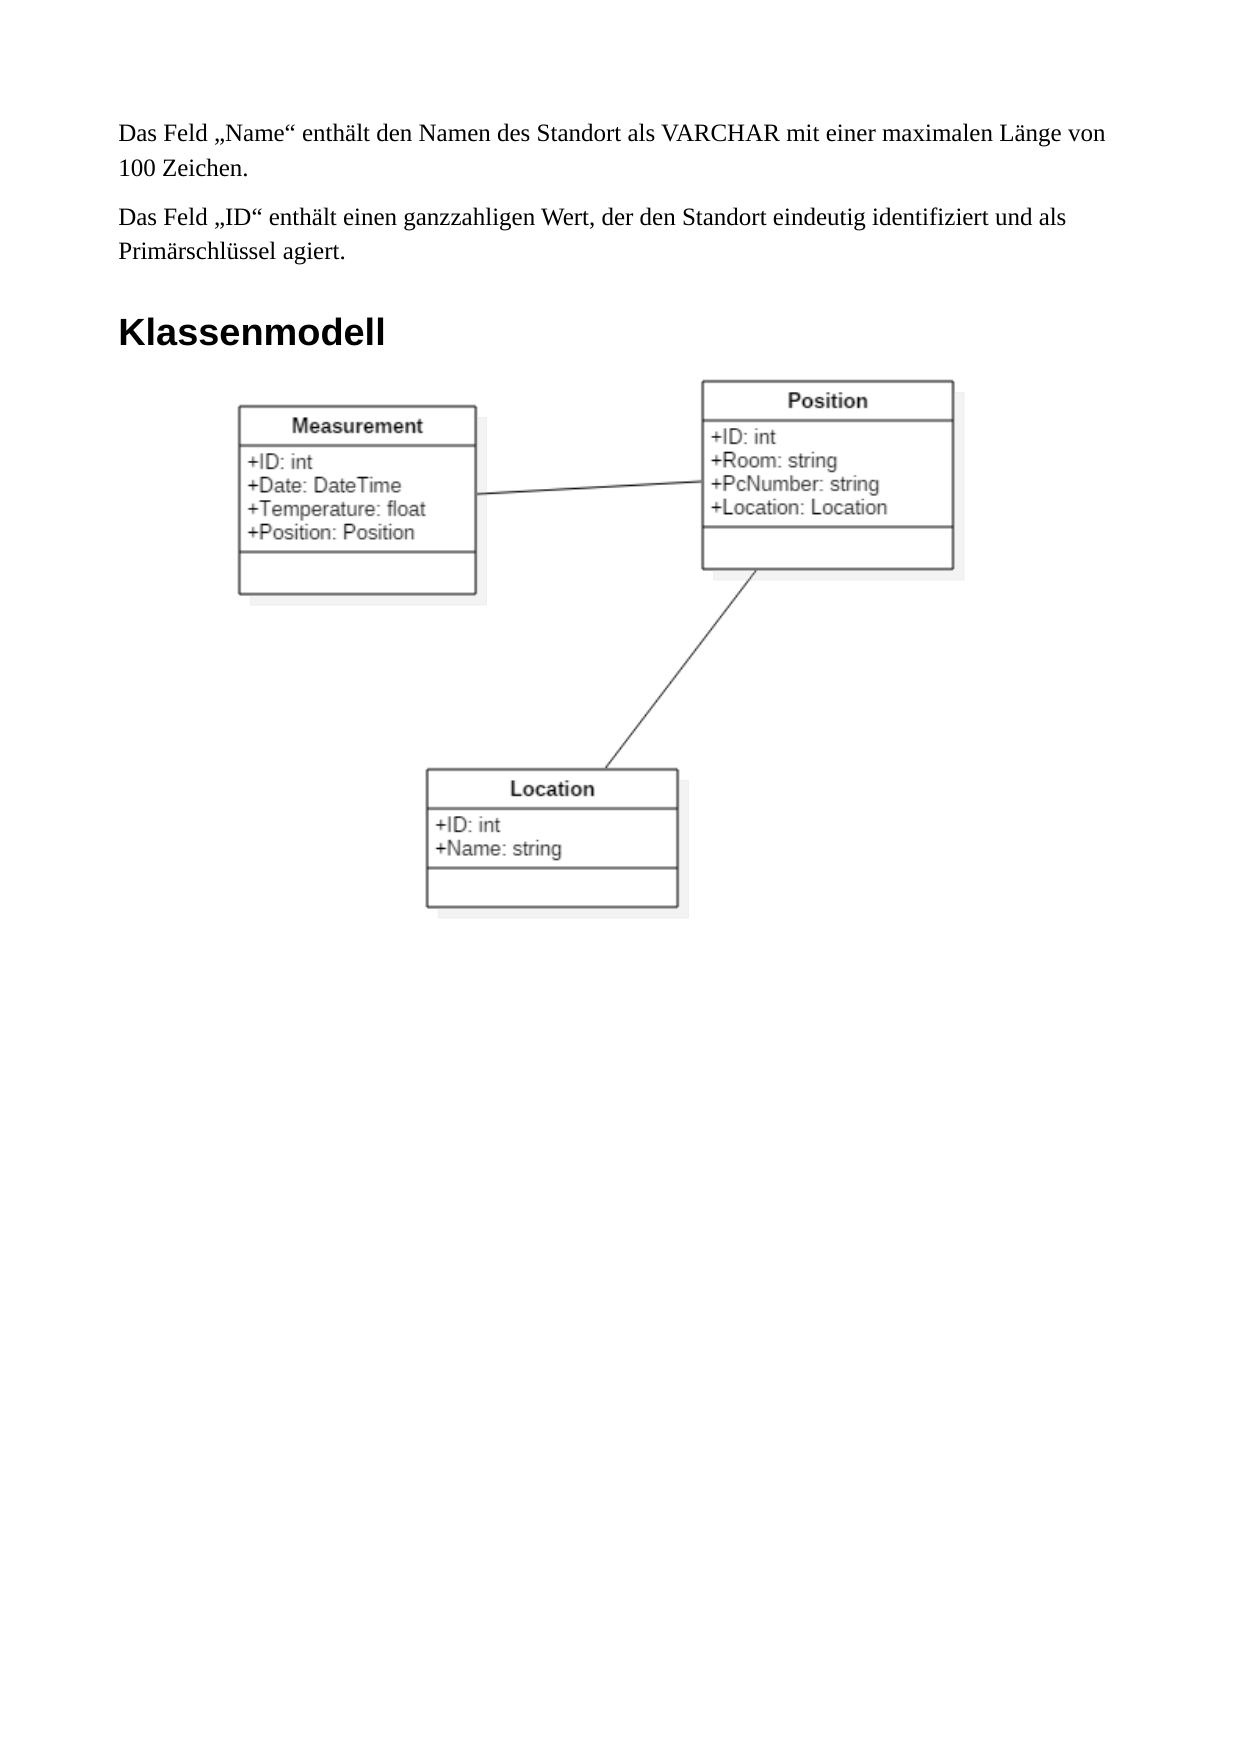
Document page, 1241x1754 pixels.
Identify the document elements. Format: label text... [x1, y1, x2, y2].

subtitle Klassenmodell [118, 310, 1122, 354]
text Das Feld „Name“ enthält den Namen des Standort als VARCHAR mit einer maximalen Länge von 100 Zeichen. [118, 118, 1122, 181]
text Das Feld „ID“ enthält einen ganzzahligen Wert, der den Standort eindeutig identifiziert und als Primärschlüssel agiert. [118, 202, 1122, 265]
picture [224, 366, 1016, 970]
